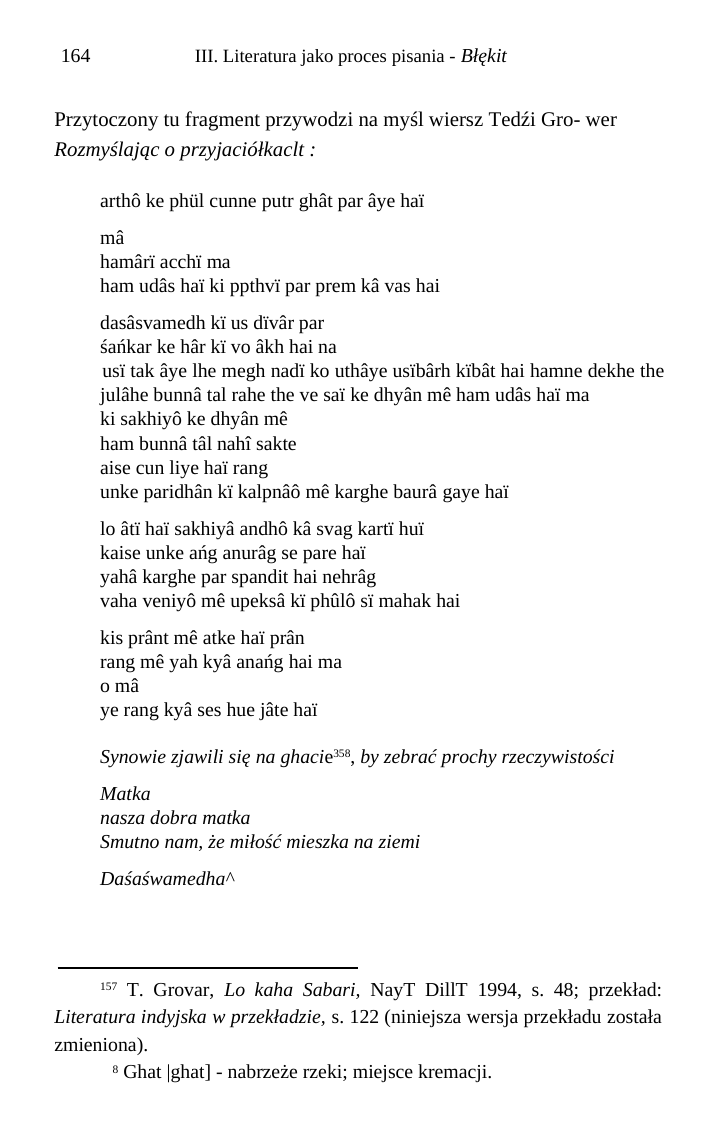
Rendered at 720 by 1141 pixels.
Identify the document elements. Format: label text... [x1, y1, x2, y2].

text 157 T. Grovar, Lo kaha Sabari, NayT DillT 1994, s. 48; przekład: Literatura indyjska w przekładzie, s. 122 (niniejsza wersja przekładu została zmieniona). [54, 978, 663, 1056]
text ki sakhiyô ke dhyân mê [54, 407, 666, 430]
text śańkar ke hâr kï vo âkh hai na [54, 335, 666, 358]
text aise cun liye haï rang [54, 456, 666, 478]
text arthô ke phül cunne putr ghât par âye haï [54, 189, 666, 212]
text lo âtï haï sakhiyâ andhô kâ svag kartï huï [54, 516, 666, 539]
text hamârï acchï ma [54, 250, 666, 273]
text ye rang kyâ ses hue jâte haï [54, 698, 666, 721]
text mâ [54, 226, 666, 248]
text Daśaśwamedha^ [54, 867, 666, 890]
text dasâsvamedh kï us dïvâr par [54, 311, 666, 333]
text o mâ [54, 674, 666, 697]
text 164 [61, 44, 92, 67]
text 8 Ghat |ghat] - nabrzeże rzeki; miejsce kremacji. [54, 1060, 663, 1083]
text Smutno nam, że miłość mieszka na ziemi [54, 830, 666, 853]
text Przytoczony tu fragment przywodzi na myśl wiersz Tedźi Gro- wer Rozmyślając o przyjaciółkaclt : [54, 107, 666, 161]
text ham udâs haï ki ppthvï par prem kâ vas hai [54, 274, 666, 297]
text rang mê yah kyâ anańg hai ma [54, 650, 666, 673]
text ham bunnâ tâl nahî sakte [54, 431, 666, 454]
text yahâ karghe par spandit hai nehrâg [54, 565, 666, 588]
text kaise unke ańg anurâg se pare haï [54, 541, 666, 563]
text nasza dobra matka [54, 806, 666, 829]
text Matka [54, 782, 666, 805]
text III. Literatura jako proces pisania - Błękit [194, 44, 530, 67]
text Synowie zjawili się na ghacie358, by zebrać prochy rzeczywistości [54, 745, 666, 768]
text vaha veniyô mê upeksâ kï phûlô sï mahak hai [54, 589, 666, 612]
text kis prânt mê atke haï prân [54, 626, 666, 648]
text unke paridhân kï kalpnâô mê karghe baurâ gaye haï [54, 480, 666, 503]
text usï tak âye lhe megh nadï ko uthâye usïbârh kïbât hai hamne dekhe the julâhe bunnâ tal rahe the ve saï ke dhyân mê ham udâs haï ma [100, 359, 666, 406]
